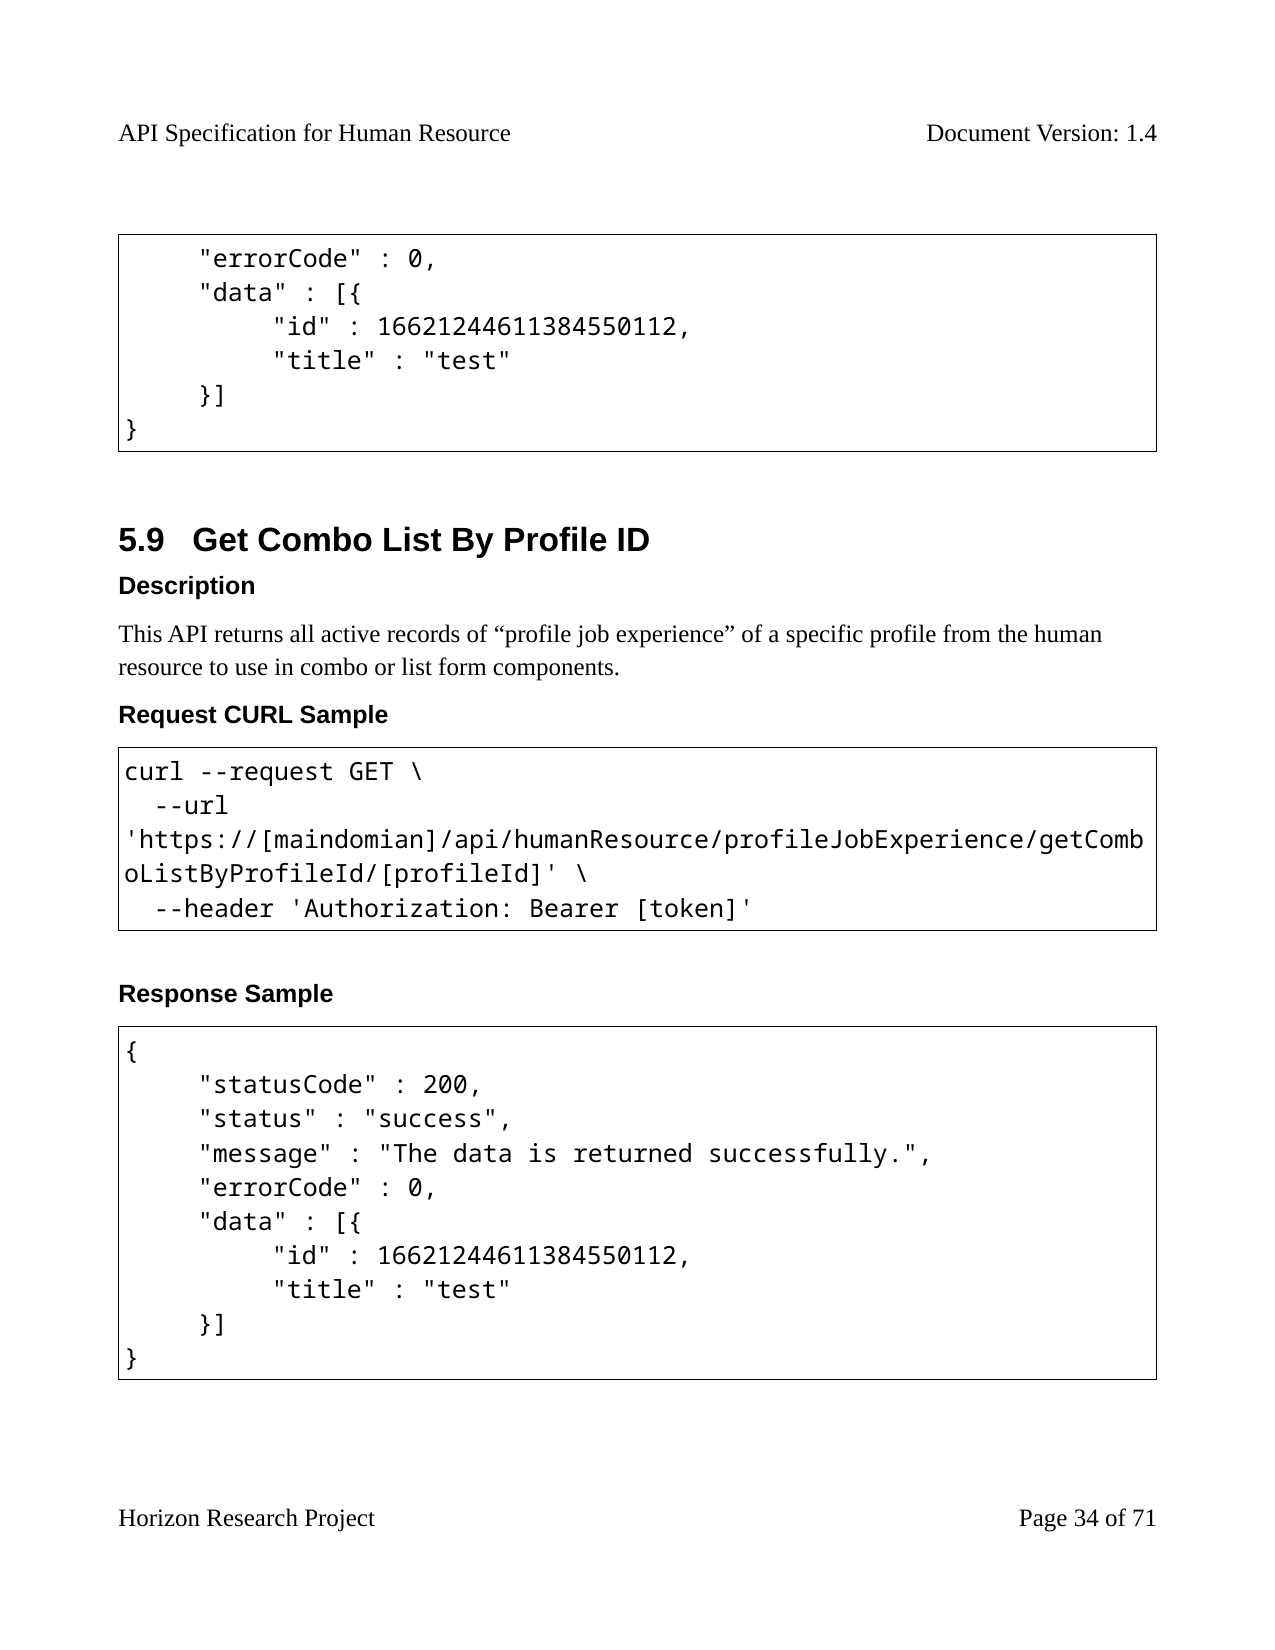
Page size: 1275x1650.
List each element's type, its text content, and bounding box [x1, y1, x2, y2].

subtitle Get Combo List By Profile ID [118, 520, 1157, 559]
text Request CURL Sample [118, 699, 1157, 728]
text This API returns all active records of “profile job experience” of a specific profile from the human resource to use in combo or list form components. [118, 619, 1157, 681]
table_header curl --request GET \ --url 'https://[maindomian]/api/humanResource/profileJobExperience/getComboListByProfileId/[profileId]' \ --header 'Authorization: Bearer [token]' [119, 748, 1156, 930]
text Response Sample [118, 979, 1157, 1007]
table_header { "statusCode" : 200, "status" : "success", "message" : "The data is returned successfully.", "errorCode" : 0, "data" : [{ "id" : 16621244611384550112, "title" : "test" }] } [119, 1027, 1156, 1379]
table_header "errorCode" : 0, "data" : [{ "id" : 16621244611384550112, "title" : "test" }] } [119, 235, 1156, 451]
text Description [118, 571, 1157, 600]
